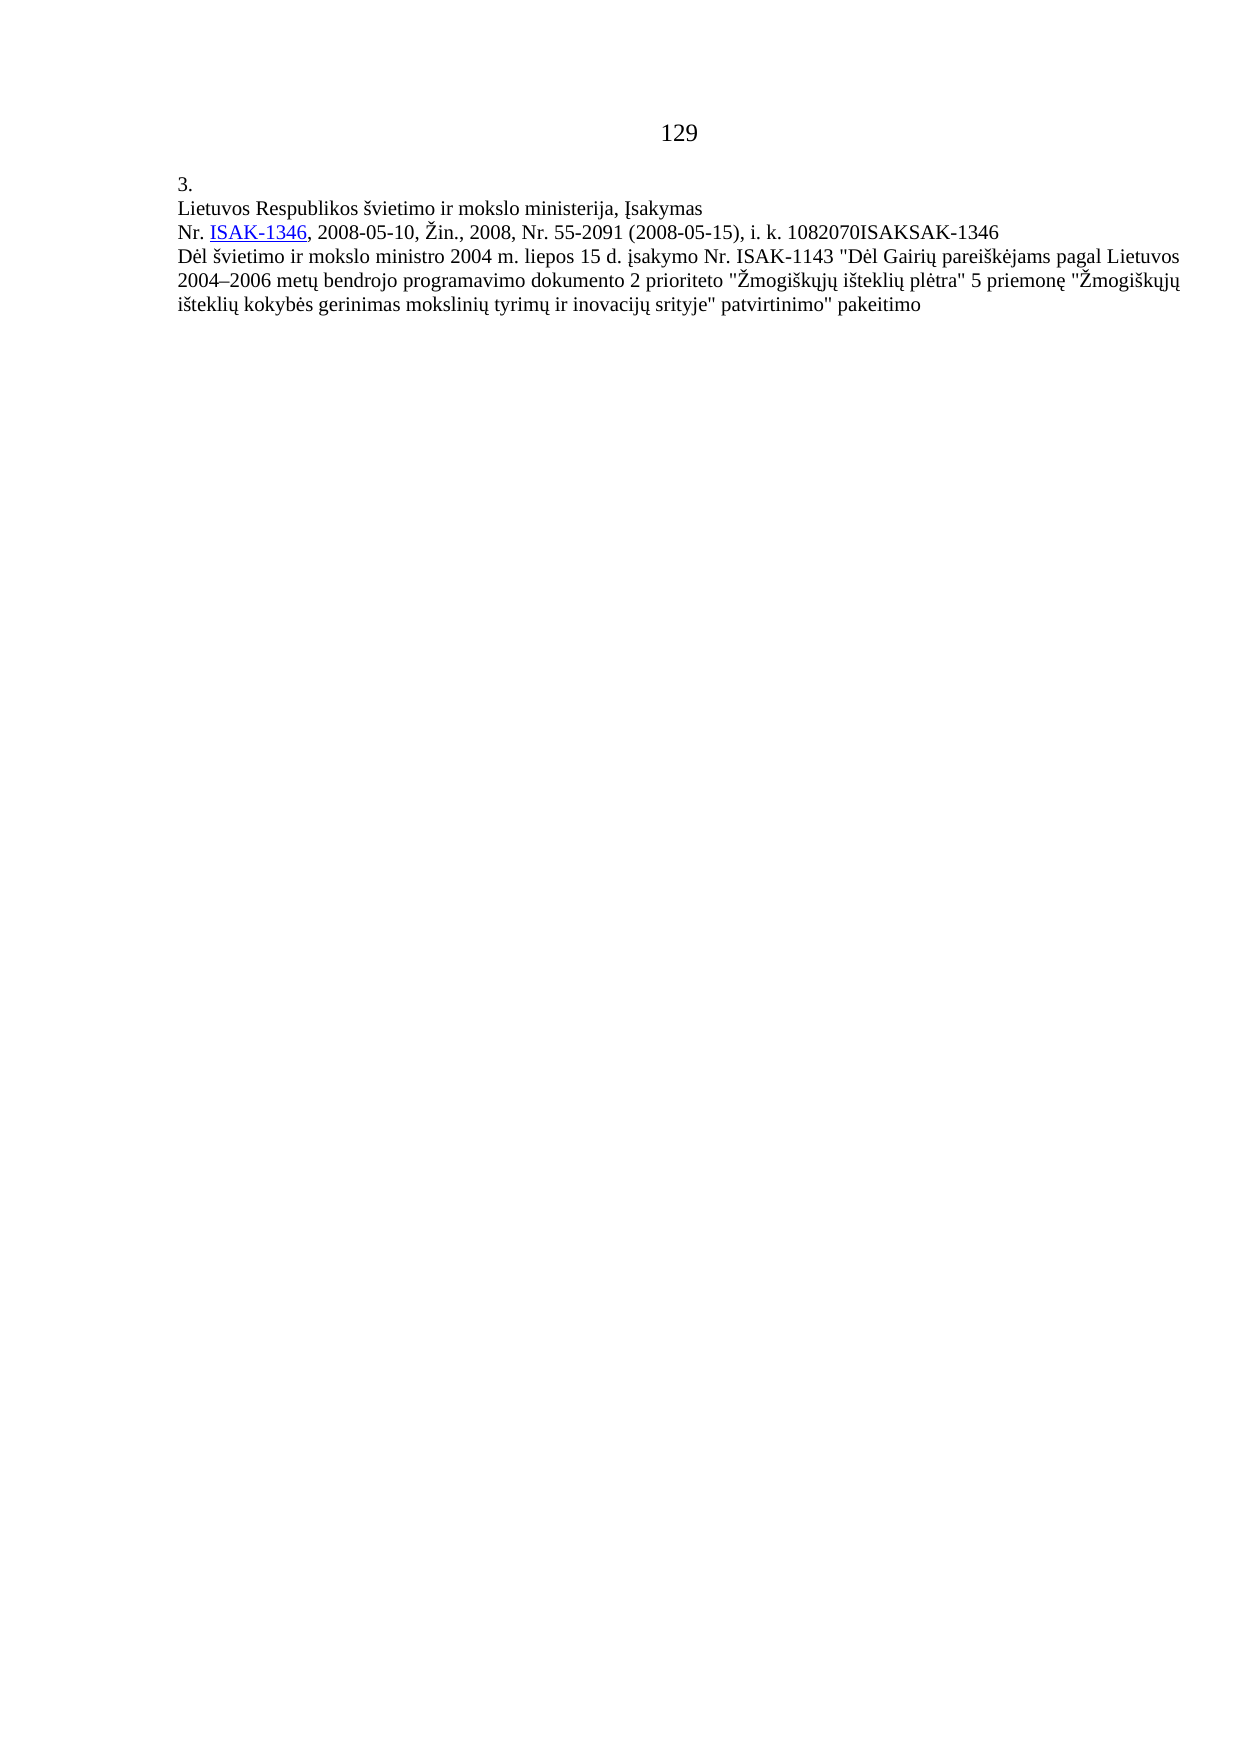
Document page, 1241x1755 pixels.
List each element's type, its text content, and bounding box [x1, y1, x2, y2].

text Nr. ISAK-1346, 2008-05-10, Žin., 2008, Nr. 55-2091 (2008-05-15), i. k. 1082070ISAKSAK-1346 [177, 220, 1181, 244]
text Lietuvos Respublikos švietimo ir mokslo ministerija, Įsakymas [177, 196, 1181, 220]
text Dėl švietimo ir mokslo ministro 2004 m. liepos 15 d. įsakymo Nr. ISAK-1143 "Dėl Gairių pareiškėjams pagal Lietuvos 2004–2006 metų bendrojo programavimo dokumento 2 prioriteto "Žmogiškųjų išteklių plėtra" 5 priemonę "Žmogiškųjų išteklių kokybės gerinimas mokslinių tyrimų ir inovacijų srityje" patvirtinimo" pakeitimo [177, 244, 1181, 316]
text 3. [177, 172, 1181, 196]
